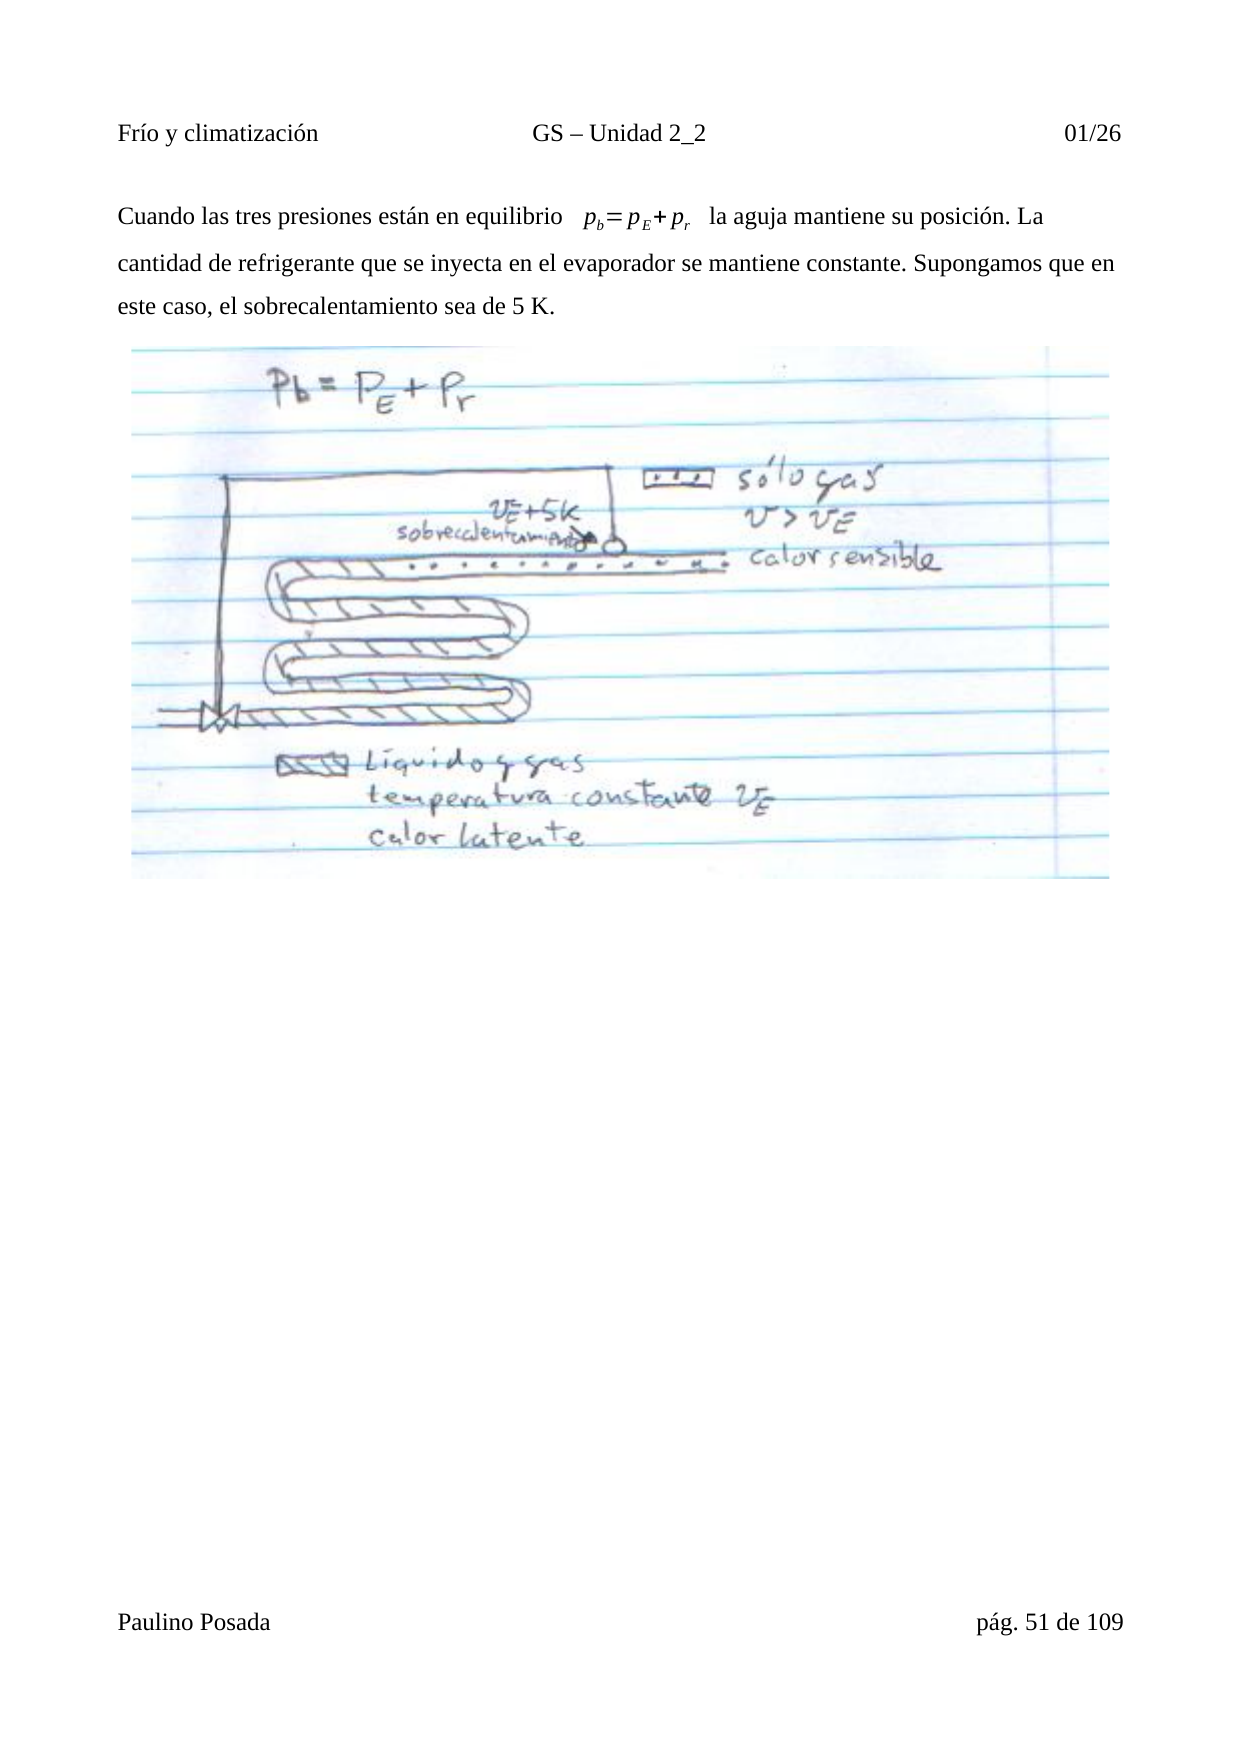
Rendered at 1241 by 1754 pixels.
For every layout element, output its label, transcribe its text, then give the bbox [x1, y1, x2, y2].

picture [131, 346, 1110, 879]
text Cuando las tres presiones están en equilibriola aguja mantiene su posición. La cantidad de refrigerante que se inyecta en el evaporador se mantiene constante. Supongamos que en este caso, el sobrecalentamiento sea de 5 K. [117, 201, 1123, 320]
